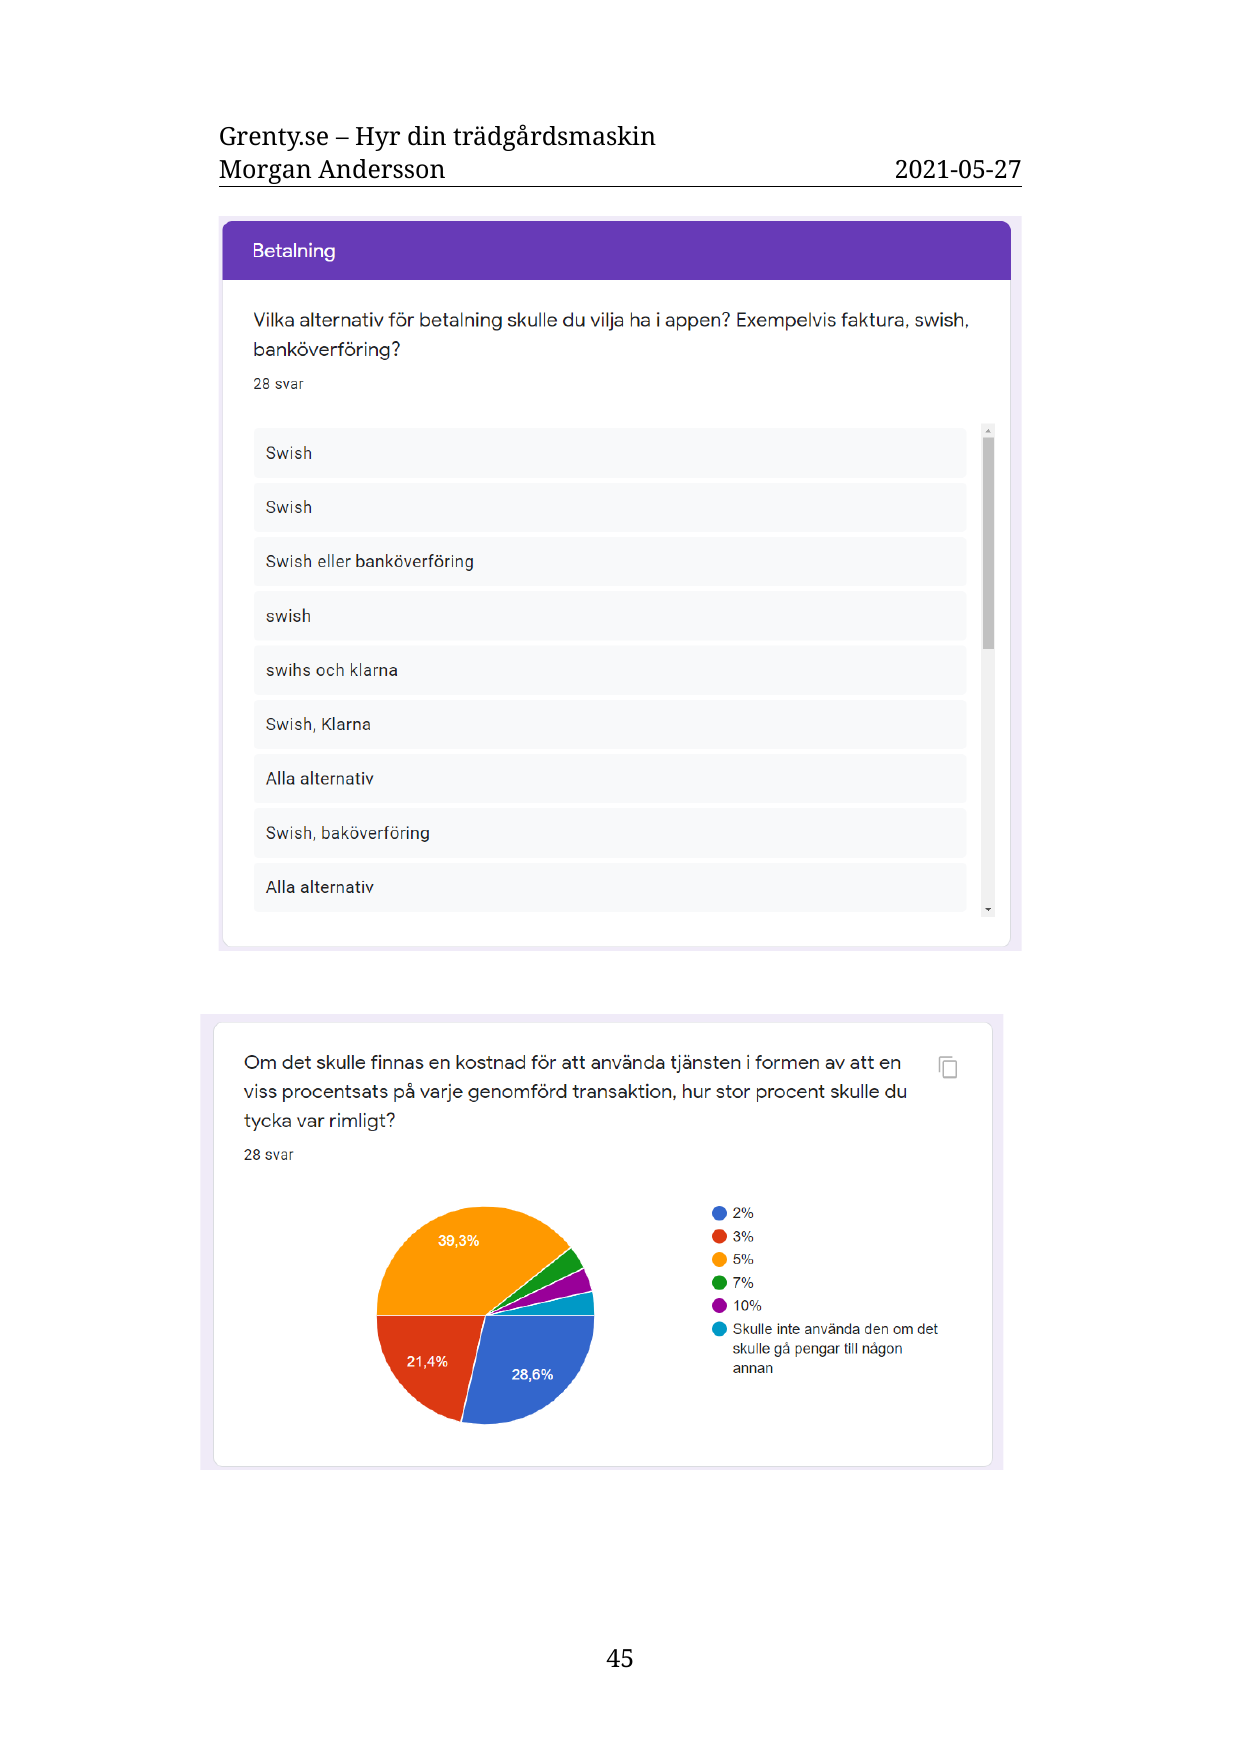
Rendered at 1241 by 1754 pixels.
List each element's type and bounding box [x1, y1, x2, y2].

picture [200, 1014, 1004, 1470]
picture [218, 216, 1022, 951]
